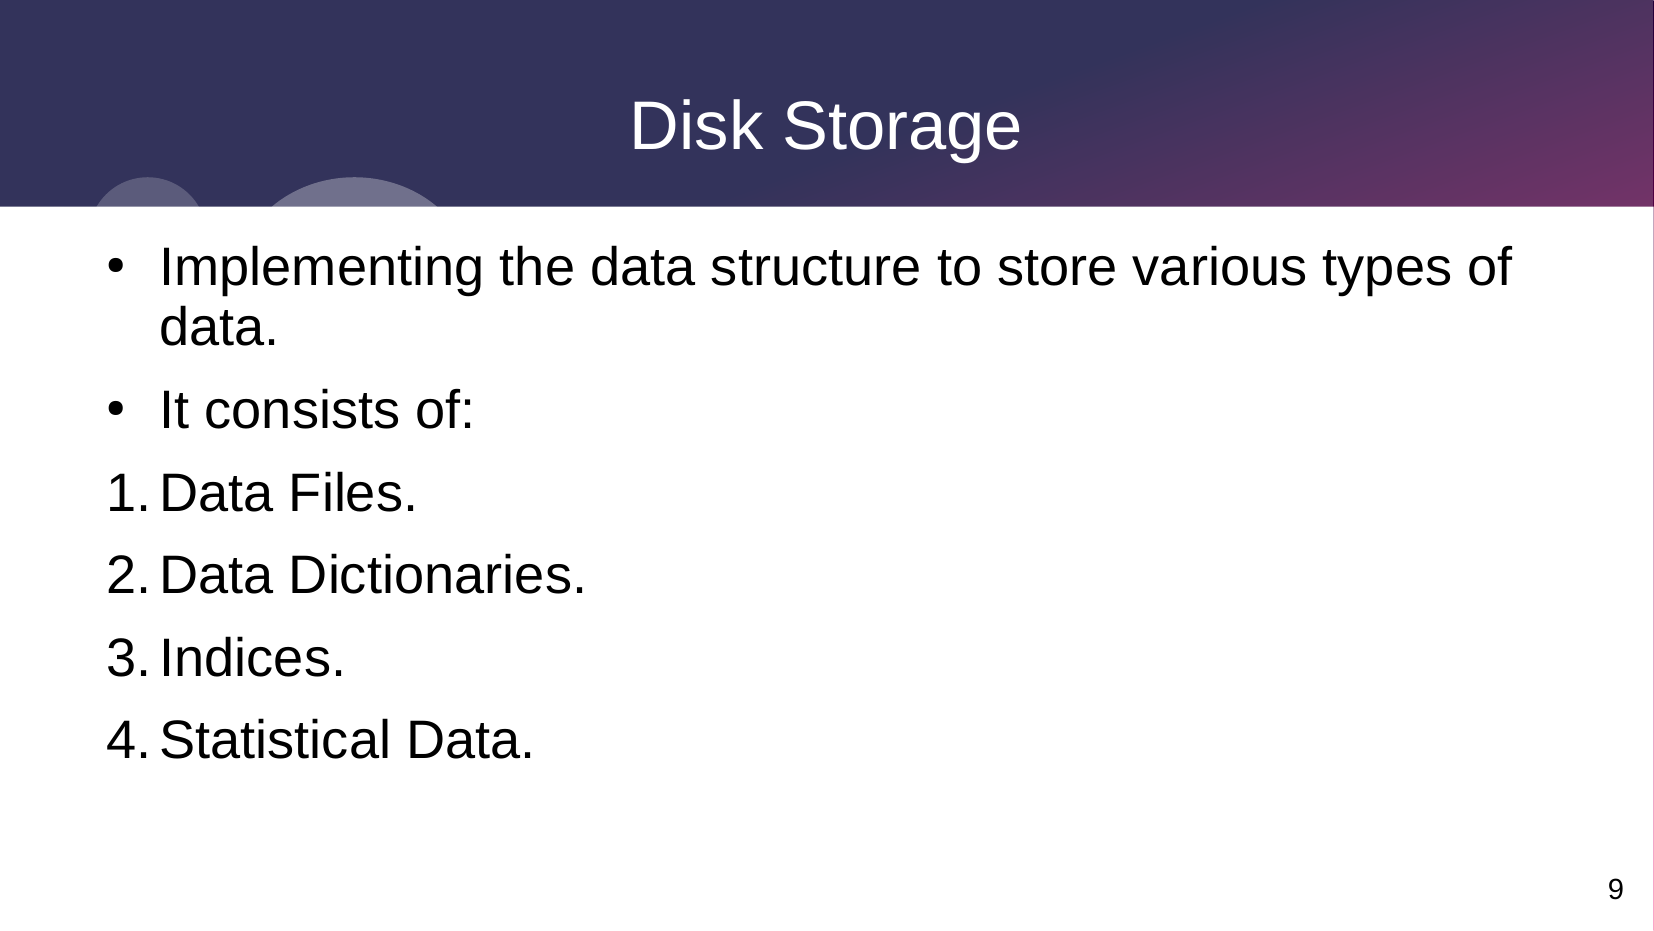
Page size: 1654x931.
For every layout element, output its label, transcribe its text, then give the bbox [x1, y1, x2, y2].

title Disk Storage [88, 44, 1565, 207]
list Implementing the data structure to store various types of data. It consists of: Data Files. Data Dictionaries. Indices. Statistical Data. [88, 236, 1565, 827]
